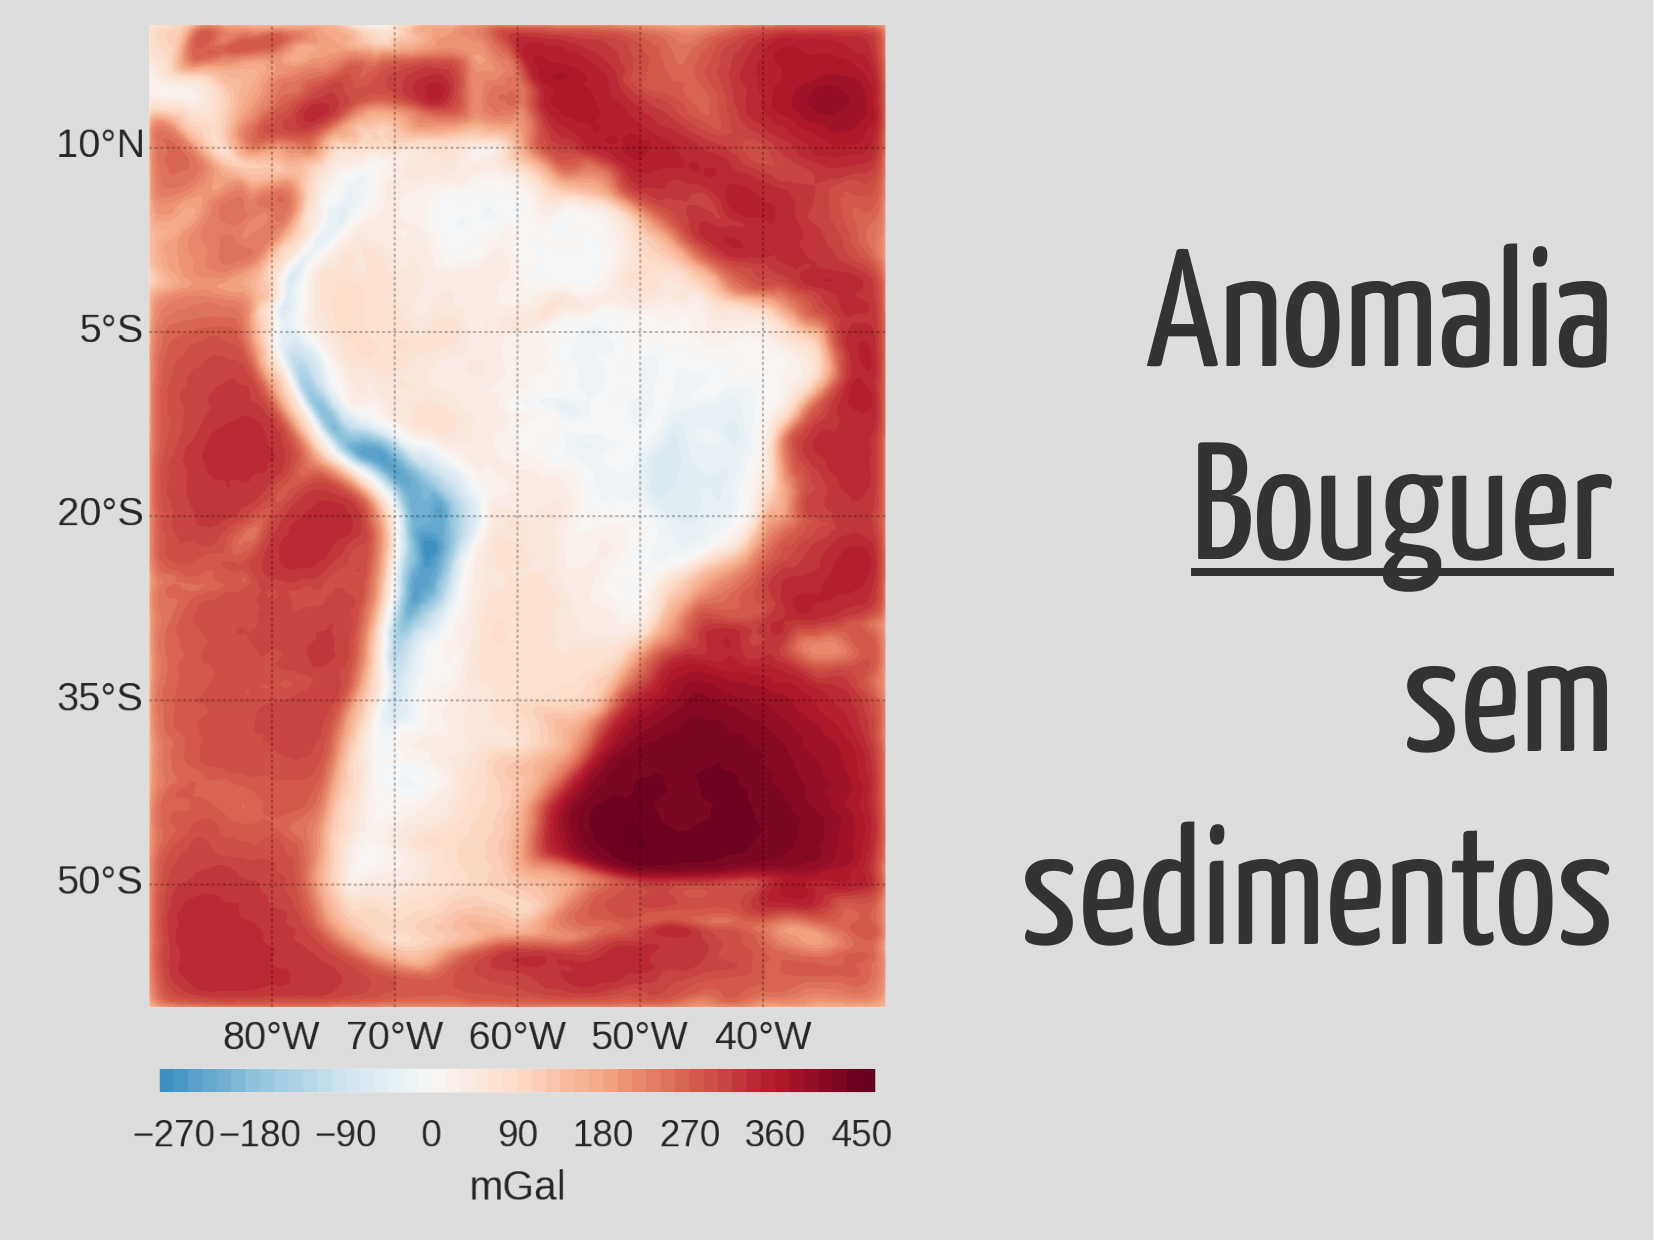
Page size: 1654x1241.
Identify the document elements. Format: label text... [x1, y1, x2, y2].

title Anomalia Bouguer sem sedimentos [78, 25, 1615, 1159]
picture [6, 25, 1029, 1241]
